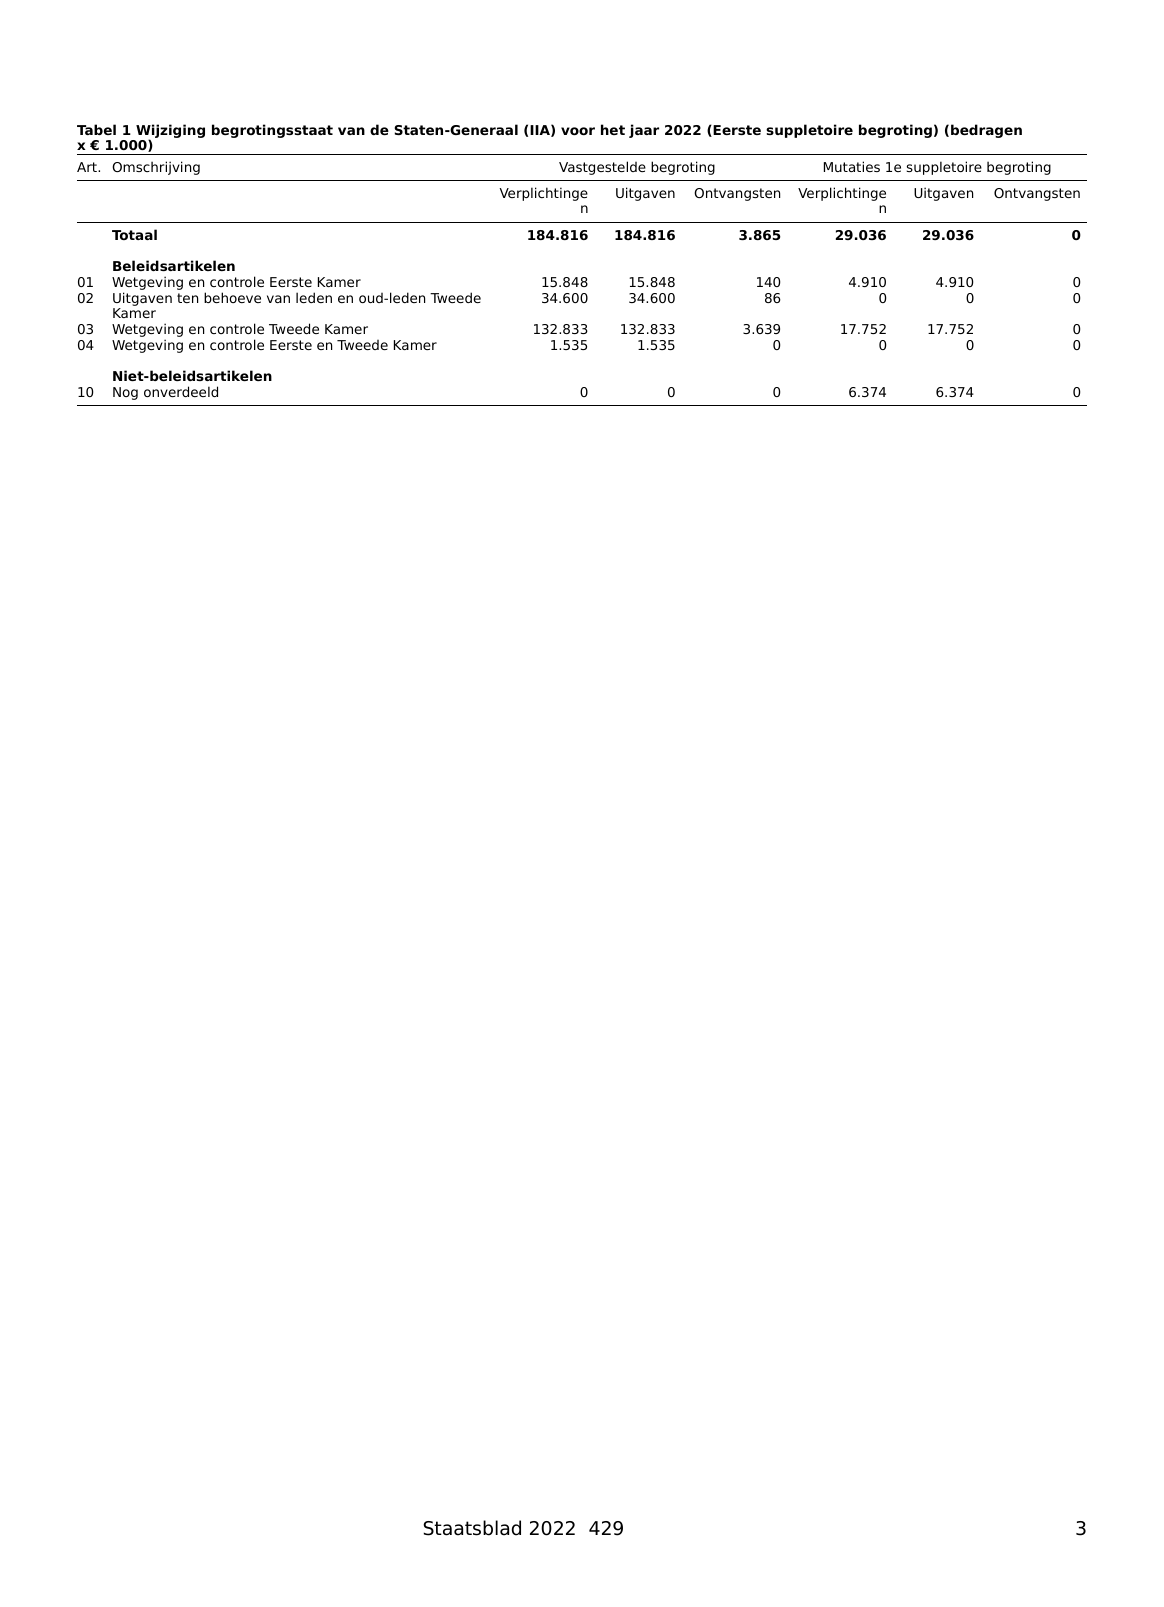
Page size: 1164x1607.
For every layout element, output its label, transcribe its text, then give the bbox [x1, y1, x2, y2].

table_cell [106, 353, 487, 369]
table_cell [594, 259, 681, 275]
table_cell Uitgaven [594, 181, 681, 222]
table_cell 34.600 [594, 290, 681, 322]
table_cell 15.848 [488, 275, 594, 290]
table_cell 0 [980, 290, 1087, 322]
table_cell Mutaties 1e suppletoire begroting [787, 155, 1087, 180]
table_cell [980, 353, 1087, 369]
table_cell Beleidsartikelen [106, 259, 487, 275]
table_cell 17.752 [787, 322, 893, 338]
table_cell Totaal [106, 223, 487, 243]
table_cell 4.910 [893, 275, 980, 290]
table_cell [980, 259, 1087, 275]
table_cell [893, 369, 980, 385]
table_cell 0 [980, 275, 1087, 290]
table_cell Nog onverdeeld [106, 385, 487, 405]
table_cell [77, 353, 106, 369]
table_cell [488, 259, 594, 275]
table_cell 15.848 [594, 275, 681, 290]
table_cell [787, 243, 893, 259]
table_cell 0 [681, 338, 787, 353]
table_cell [488, 353, 594, 369]
table_cell [106, 181, 487, 222]
table_cell [594, 353, 681, 369]
table_cell 0 [488, 385, 594, 405]
table_cell [488, 243, 594, 259]
table_cell 29.036 [893, 223, 980, 243]
table_cell Verplichtingen [787, 181, 893, 222]
table_cell 3.639 [681, 322, 787, 338]
table_cell Wetgeving en controle Eerste Kamer [106, 275, 487, 290]
table_cell Uitgaven [893, 181, 980, 222]
table_cell 0 [681, 385, 787, 405]
table_cell 0 [787, 338, 893, 353]
table_cell 03 [77, 322, 106, 338]
table_cell 29.036 [787, 223, 893, 243]
table_cell Uitgaven ten behoeve van leden en oud-leden Tweede Kamer [106, 290, 487, 322]
table_cell [77, 243, 106, 259]
table_cell 10 [77, 385, 106, 405]
table_cell Art. [77, 155, 106, 180]
table_cell [787, 259, 893, 275]
table_cell 0 [980, 338, 1087, 353]
table_cell Niet-beleidsartikelen [106, 369, 487, 385]
table_cell [77, 181, 106, 222]
table_cell [893, 259, 980, 275]
table_cell 184.816 [488, 223, 594, 243]
table_cell [787, 353, 893, 369]
table_cell 04 [77, 338, 106, 353]
table_cell 6.374 [893, 385, 980, 405]
table_cell [893, 353, 980, 369]
table_cell Wetgeving en controle Tweede Kamer [106, 322, 487, 338]
table_cell 02 [77, 290, 106, 322]
table_cell [980, 369, 1087, 385]
table_cell 34.600 [488, 290, 594, 322]
table_header Tabel 1 Wijziging begrotingsstaat van de Staten-Generaal (IIA) voor het jaar 2022 (Eerste suppletoire begroting) (bedragen x € 1.000) [77, 122, 1087, 154]
table_cell Ontvangsten [980, 181, 1087, 222]
table_cell 0 [787, 290, 893, 322]
table_cell Vastgestelde begroting [488, 155, 787, 180]
table_cell 3.865 [681, 223, 787, 243]
table_cell 132.833 [594, 322, 681, 338]
table_cell 6.374 [787, 385, 893, 405]
table_cell 01 [77, 275, 106, 290]
table_cell 0 [980, 322, 1087, 338]
table_cell Verplichtingen [488, 181, 594, 222]
table_cell [980, 243, 1087, 259]
table_cell [681, 243, 787, 259]
table_cell 86 [681, 290, 787, 322]
table_cell [77, 369, 106, 385]
table_cell 132.833 [488, 322, 594, 338]
table_cell Wetgeving en controle Eerste en Tweede Kamer [106, 338, 487, 353]
table_cell 0 [893, 338, 980, 353]
table_cell [681, 369, 787, 385]
table_cell [488, 369, 594, 385]
table_cell Omschrijving [106, 155, 487, 180]
table_cell 17.752 [893, 322, 980, 338]
table_cell 0 [980, 385, 1087, 405]
table_cell 0 [893, 290, 980, 322]
table_cell 1.535 [594, 338, 681, 353]
table_cell 140 [681, 275, 787, 290]
table_cell 4.910 [787, 275, 893, 290]
table_cell [106, 243, 487, 259]
table_cell [893, 243, 980, 259]
table_cell Ontvangsten [681, 181, 787, 222]
table_cell [77, 223, 106, 243]
table_cell [594, 369, 681, 385]
table_cell 0 [594, 385, 681, 405]
table_cell [594, 243, 681, 259]
table_cell [681, 353, 787, 369]
table_cell [787, 369, 893, 385]
table_cell 0 [980, 223, 1087, 243]
table_cell 184.816 [594, 223, 681, 243]
table_cell [77, 259, 106, 275]
table_cell 1.535 [488, 338, 594, 353]
table_cell [681, 259, 787, 275]
